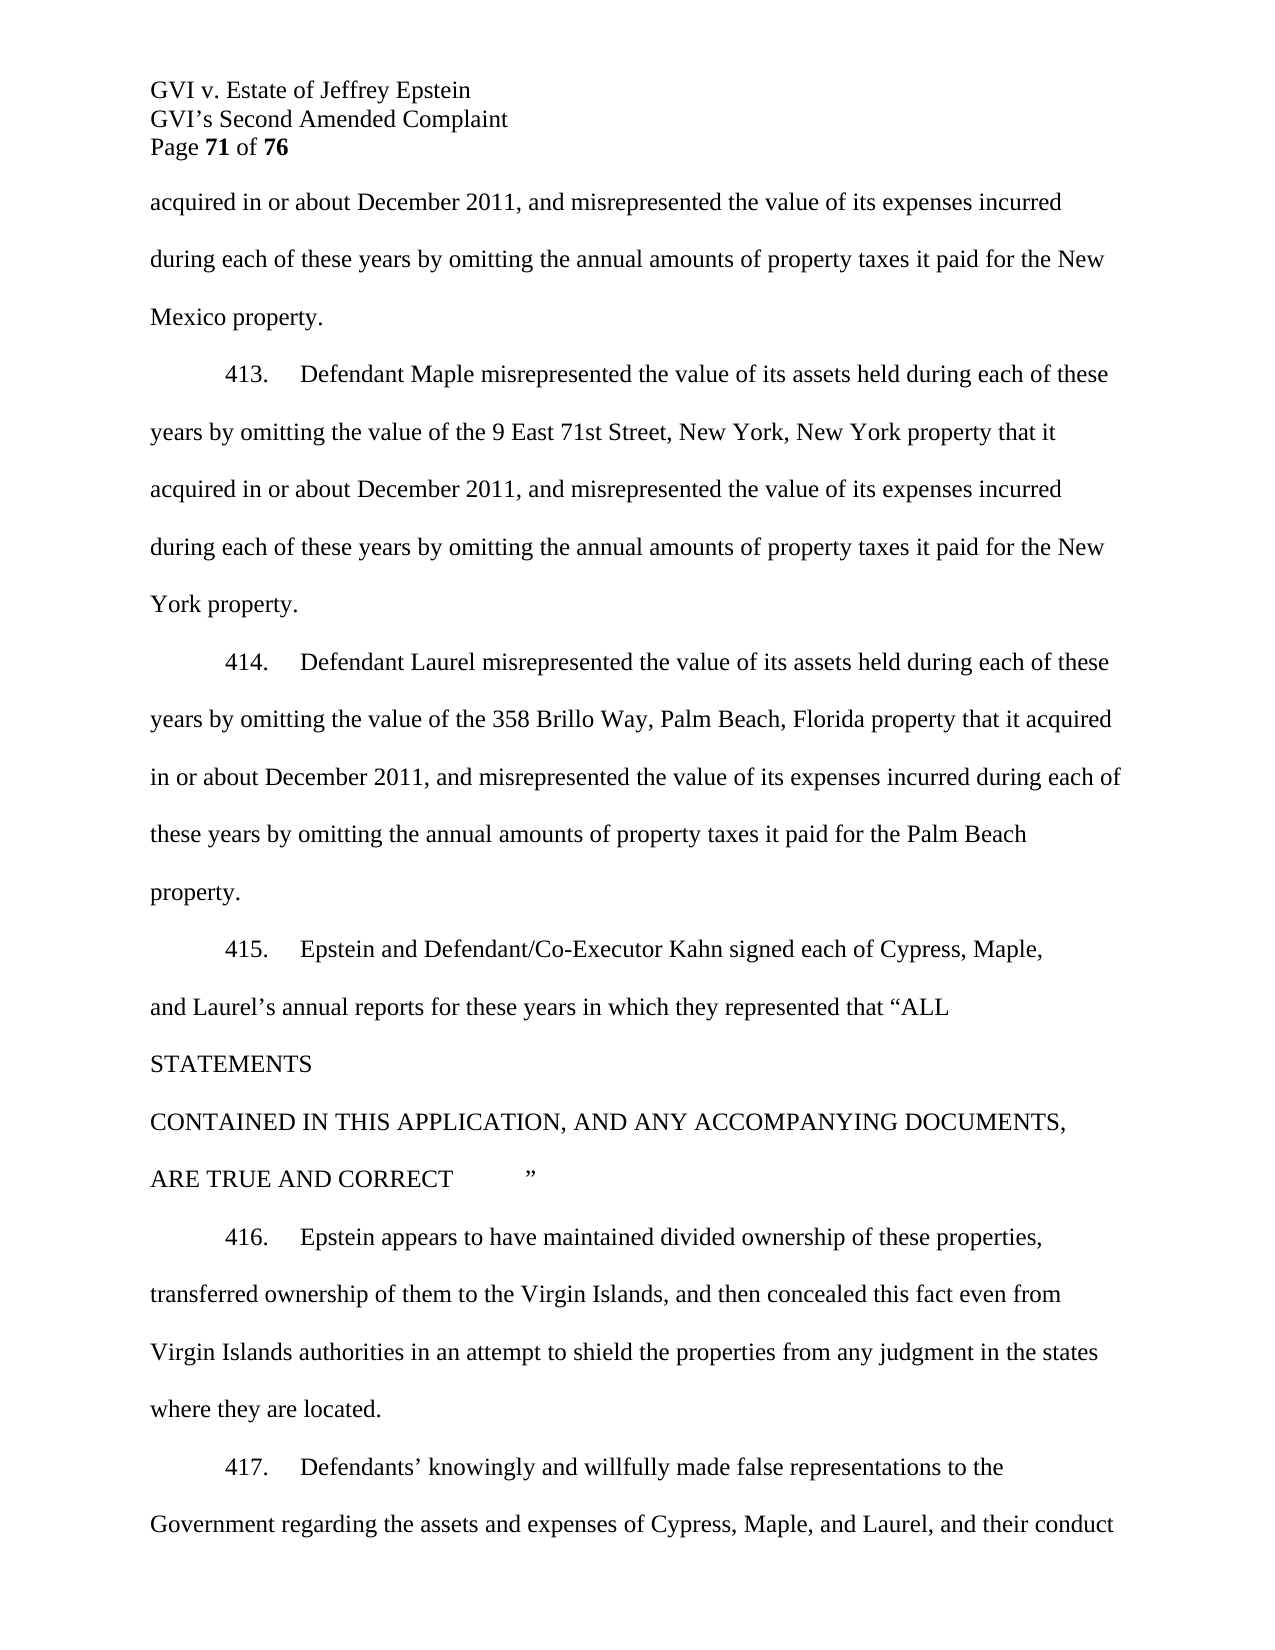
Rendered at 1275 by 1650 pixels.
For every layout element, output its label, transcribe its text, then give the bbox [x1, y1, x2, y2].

text acquired in or about December 2011, and misrepresented the value of its expenses incurred during each of these years by omitting the annual amounts of property taxes it paid for the New Mexico property. [150, 187, 1125, 330]
list Epstein and Defendant/Co-Executor Kahn signed each of Cypress, Maple, and Laurel’s annual reports for these years in which they represented that “ALL STATEMENTS [150, 934, 1085, 1078]
list Epstein appears to have maintained divided ownership of these properties, transferred ownership of them to the Virgin Islands, and then concealed this fact even from Virgin Islands authorities in an attempt to shield the properties from any judgment in the states where they are located. [150, 1222, 1098, 1423]
list Defendant Laurel misrepresented the value of its assets held during each of these years by omitting the value of the 358 Brillo Way, Palm Beach, Florida property that it acquired in or about December 2011, and misrepresented the value of its expenses incurred during each of these years by omitting the annual amounts of property taxes it paid for the Palm Beach property. [150, 647, 1124, 906]
text CONTAINED IN THIS APPLICATION, AND ANY ACCOMPANYING DOCUMENTS, ARE TRUE AND CORRECT ” [150, 1107, 1122, 1193]
list Defendant Maple misrepresented the value of its assets held during each of these years by omitting the value of the 9 East 71st Street, New York, New York property that it acquired in or about December 2011, and misrepresented the value of its expenses incurred during each of these years by omitting the annual amounts of property taxes it paid for the New York property. [150, 359, 1108, 618]
list Defendants’ knowingly and willfully made false representations to the Government regarding the assets and expenses of Cypress, Maple, and Laurel, and their conduct [150, 1452, 1114, 1538]
